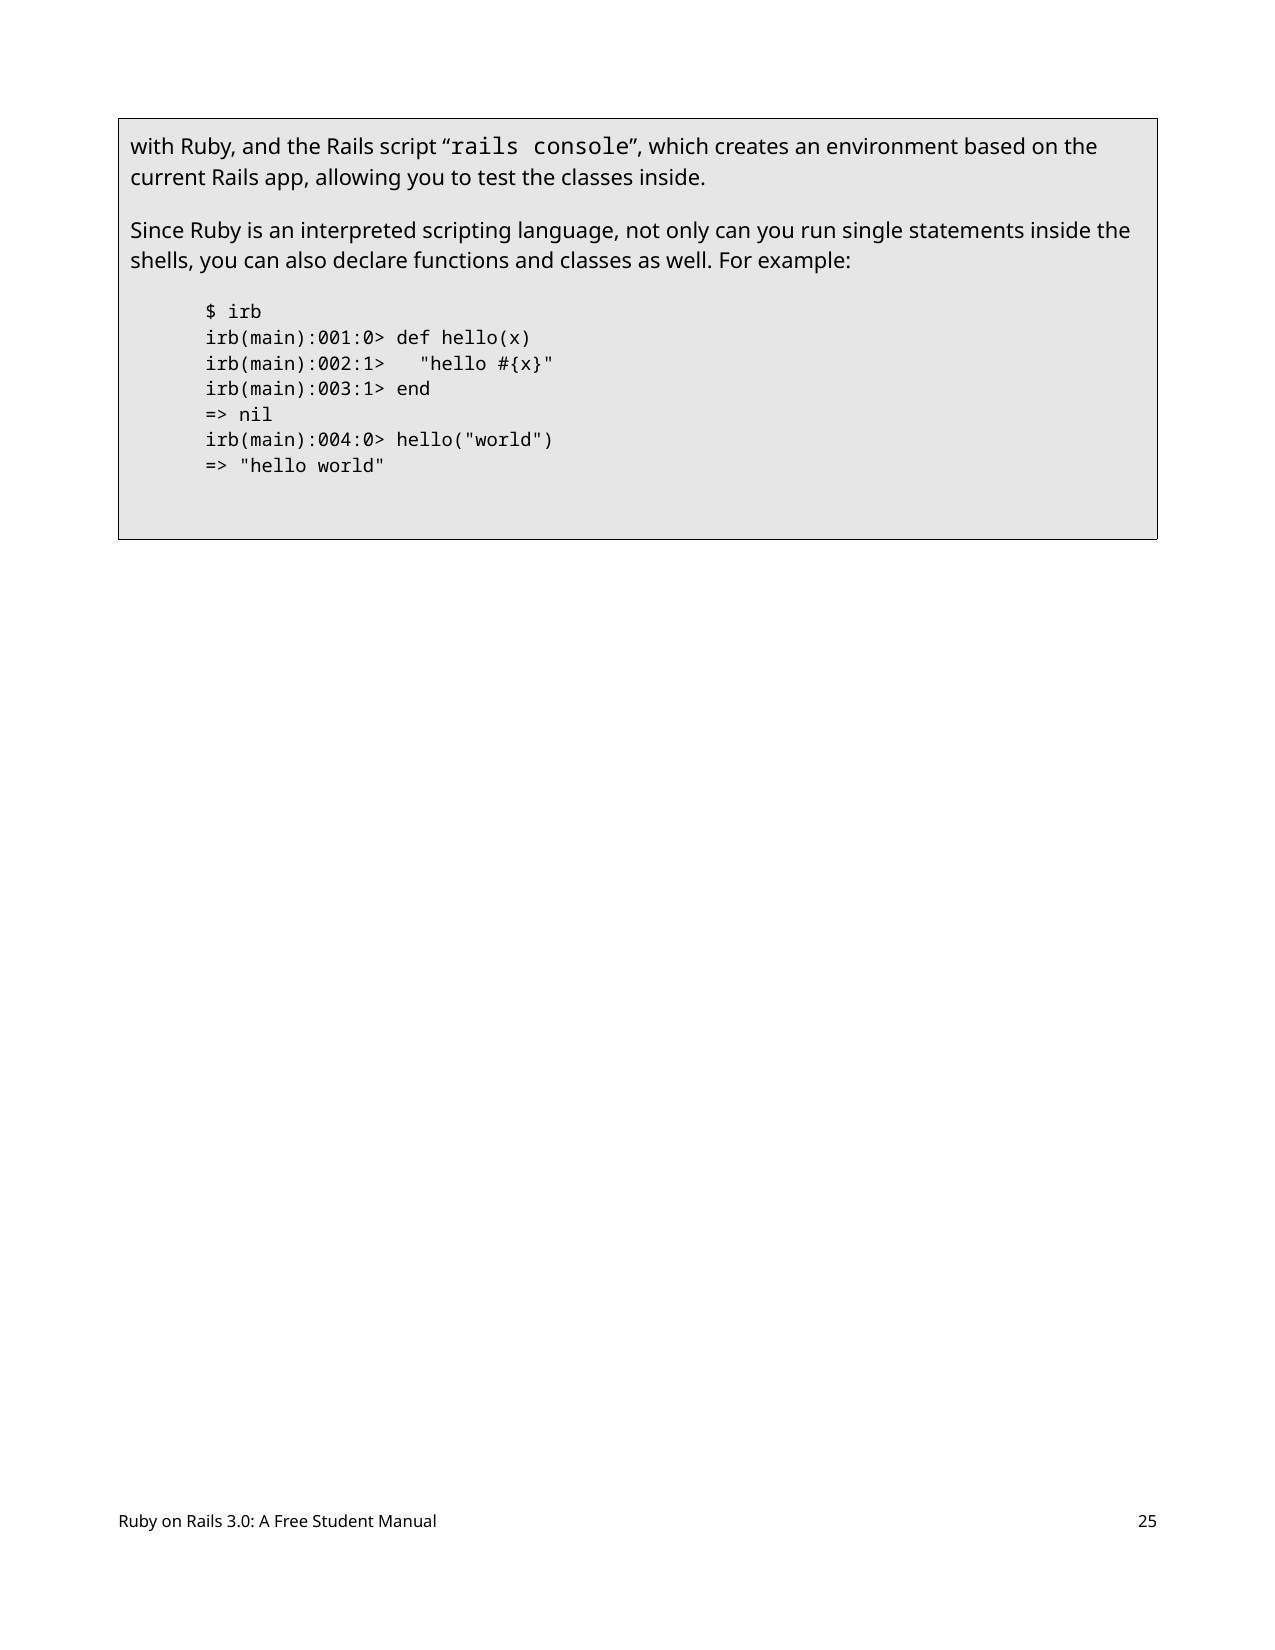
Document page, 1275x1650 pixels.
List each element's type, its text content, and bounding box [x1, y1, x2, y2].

table_header with Ruby, and the Rails script “rails console”, which creates an environment based on the current Rails app, allowing you to test the classes inside. Since Ruby is an interpreted scripting language, not only can you run single statements inside the shells, you can also declare functions and classes as well. For example: $ irb irb(main):001:0> def hello(x) irb(main):002:1> "hello #{x}" irb(main):003:1> end => nil irb(main):004:0> hello("world") => "hello world" [119, 119, 1157, 539]
